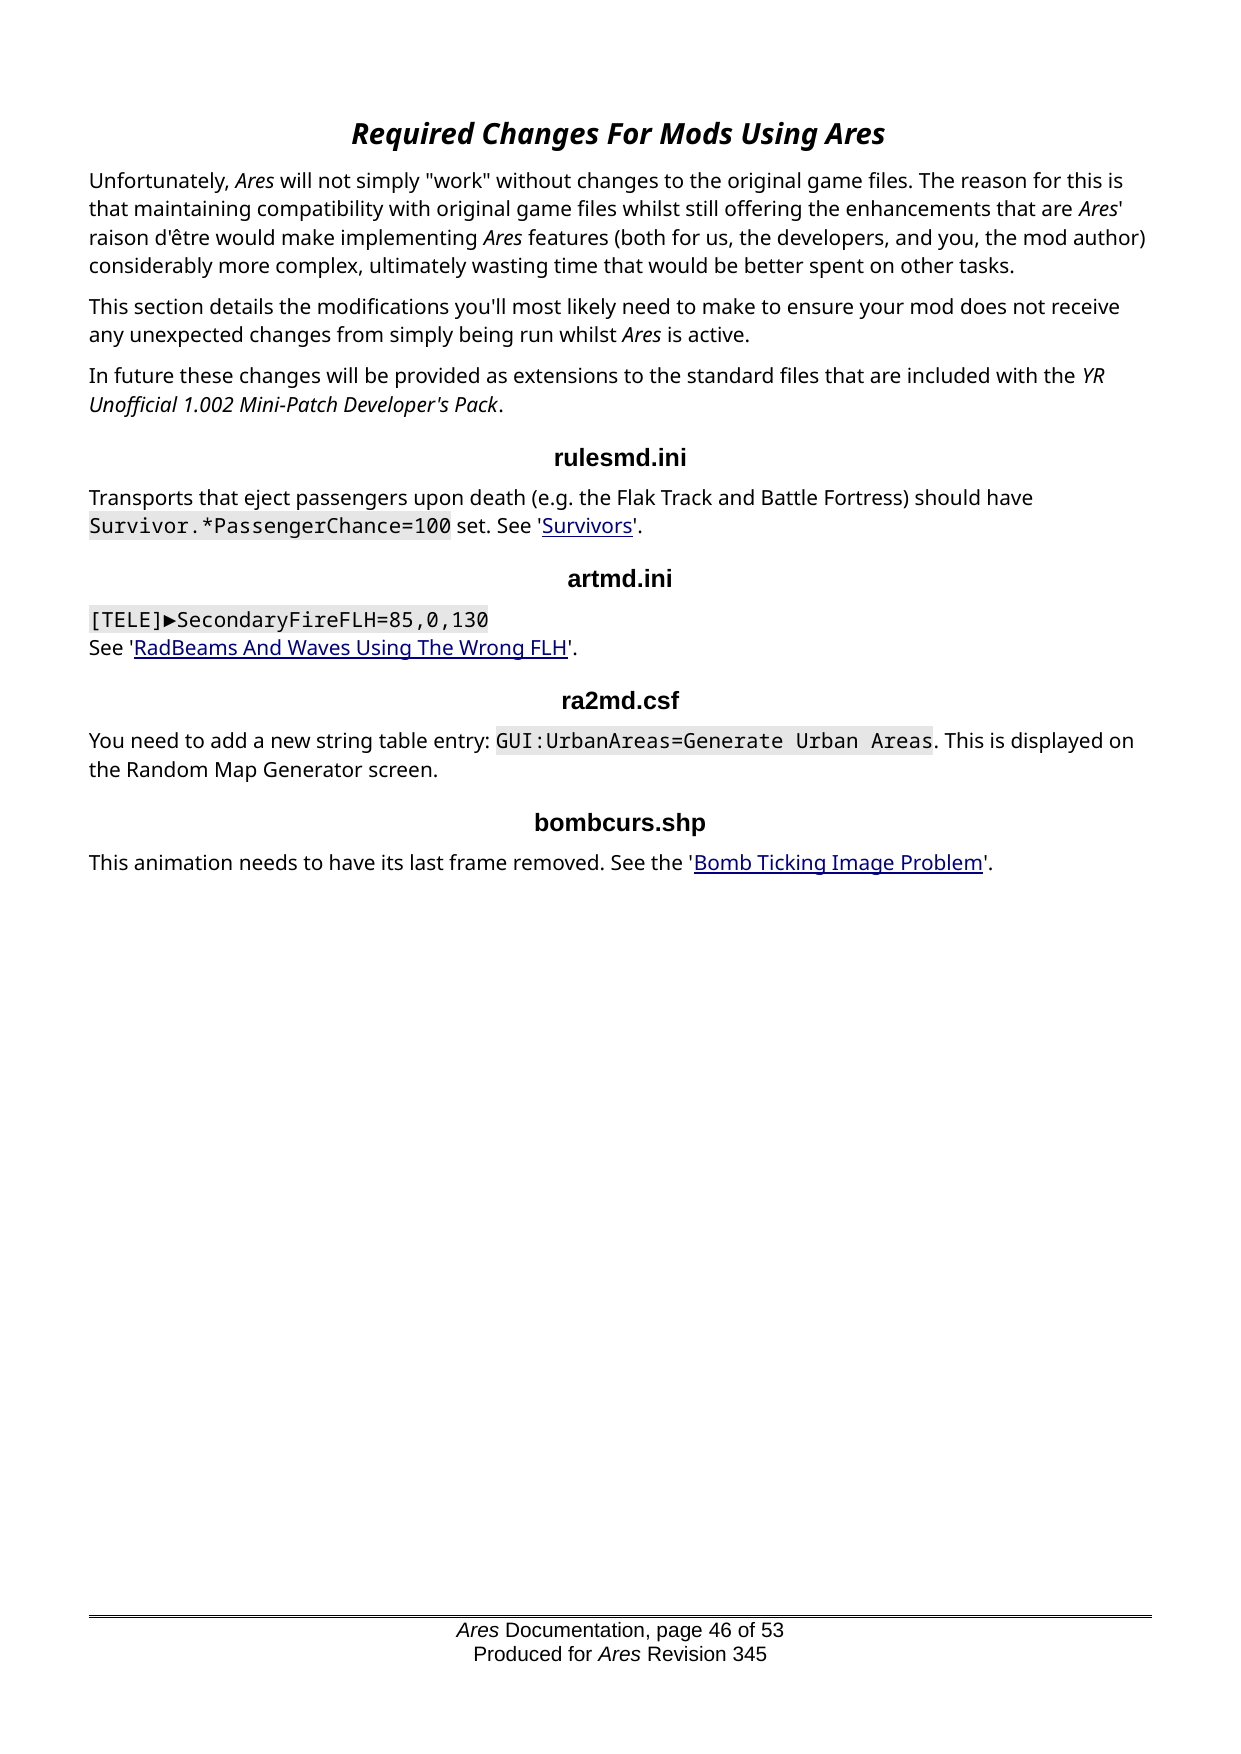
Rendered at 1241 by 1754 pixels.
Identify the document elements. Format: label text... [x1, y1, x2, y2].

text [TELE]►SecondaryFireFLH=85,0,130 See 'RadBeams And Waves Using The Wrong FLH'. [88, 605, 1152, 662]
subtitle bombcurs.shp [88, 807, 1152, 836]
text You need to add a new string table entry: GUI:UrbanAreas=Generate Urban Areas. This is displayed on the Random Map Generator screen. [88, 726, 1152, 783]
text Transports that eject passengers upon death (e.g. the Flak Track and Battle Fortress) should have Survivor.*PassengerChance=100 set. See 'Survivors'. [88, 483, 1152, 540]
text This section details the modifications you'll most likely need to make to ensure your mod does not receive any unexpected changes from simply being run whilst Ares is active. [88, 292, 1152, 349]
subtitle Required Changes For Mods Using Ares [88, 113, 1152, 153]
subtitle rulesmd.ini [88, 442, 1152, 471]
text In future these changes will be provided as extensions to the standard files that are included with the YR Unofficial 1.002 Mini-Patch Developer's Pack. [88, 361, 1152, 418]
subtitle artmd.ini [88, 564, 1152, 593]
text Unfortunately, Ares will not simply "work" without changes to the original game files. The reason for this is that maintaining compatibility with original game files whilst still offering the enhancements that are Ares' raison d'être would make implementing Ares features (both for us, the developers, and you, the mod author) considerably more complex, ultimately wasting time that would be better spent on other tasks. [88, 166, 1152, 279]
subtitle ra2md.csf [88, 686, 1152, 714]
text This animation needs to have its last frame removed. See the 'Bomb Ticking Image Problem'. [88, 848, 1152, 876]
